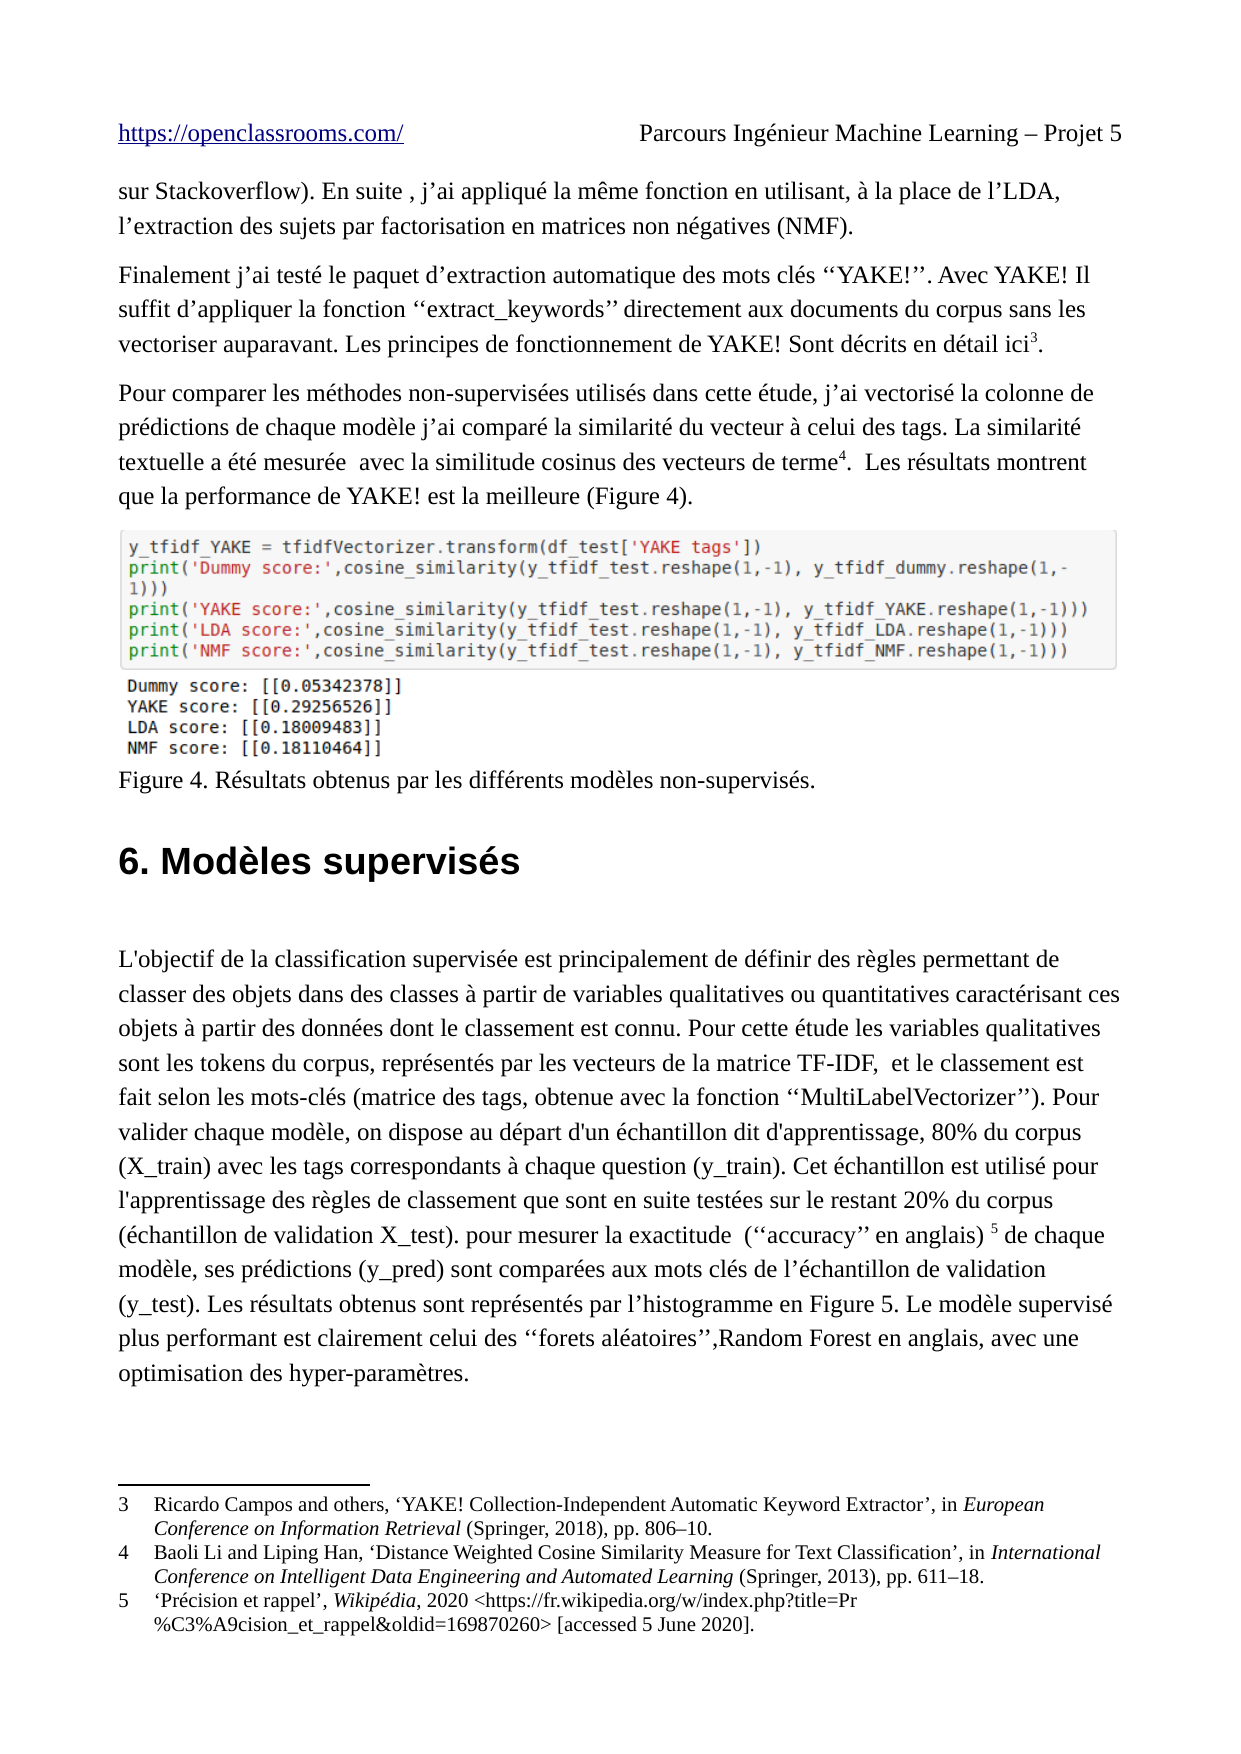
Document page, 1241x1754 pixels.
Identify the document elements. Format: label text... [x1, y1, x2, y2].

text Figure 4. Résultats obtenus par les différents modèles non-supervisés. [118, 760, 1122, 794]
text sur Stackoverflow). En suite , j’ai appliqué la même fonction en utilisant, à la place de l’LDA, l’extraction des sujets par factorisation en matrices non négatives (NMF). [118, 176, 1122, 239]
text Ricardo Campos and others, ‘YAKE! Collection-Independent Automatic Keyword Extractor’, in European Conference on Information Retrieval (Springer, 2018), pp. 806–10. [118, 1491, 1122, 1539]
text Pour comparer les méthodes non-supervisées utilisés dans cette étude, j’ai vectorisé la colonne de prédictions de chaque modèle j’ai comparé la similarité du vecteur à celui des tags. La similarité textuelle a été mesurée avec la similitude cosinus des vecteurs de terme. Les résultats montrent que la performance de YAKE! est la meilleure (Figure 4). [118, 378, 1122, 510]
text L'objectif de la classification supervisée est principalement de définir des règles permettant de classer des objets dans des classes à partir de variables qualitatives ou quantitatives caractérisant ces objets à partir des données dont le classement est connu. Pour cette étude les variables qualitatives sont les tokens du corpus, représentés par les vecteurs de la matrice TF-IDF, et le classement est fait selon les mots-clés (matrice des tags, obtenue avec la fonction ‘‘MultiLabelVectorizer’’). Pour valider chaque modèle, on dispose au départ d'un échantillon dit d'apprentissage, 80% du corpus (X_train) avec les tags correspondants à chaque question (y_train). Cet échantillon est utilisé pour l'apprentissage des règles de classement que sont en suite testées sur le restant 20% du corpus (échantillon de validation X_test). pour mesurer la exactitude (‘‘accuracy’’ en anglais) de chaque modèle, ses prédictions (y_pred) sont comparées aux mots clés de l’échantillon de validation (y_test). Les résultats obtenus sont représentés par l’histogramme en Figure 5. Le modèle supervisé plus performant est clairement celui des ‘‘forets aléatoires’’,Random Forest en anglais, avec une optimisation des hyper-paramètres. [118, 944, 1122, 1387]
text Finalement j’ai testé le paquet d’extraction automatique des mots clés ‘‘YAKE!’’. Avec YAKE! Il suffit d’appliquer la fonction ‘‘extract_keywords’’ directement aux documents du corpus sans les vectoriser auparavant. Les principes de fonctionnement de YAKE! Sont décrits en détail ici. [118, 260, 1122, 358]
text Baoli Li and Liping Han, ‘Distance Weighted Cosine Similarity Measure for Text Classification’, in International Conference on Intelligent Data Engineering and Automated Learning (Springer, 2013), pp. 611–18. [118, 1539, 1122, 1588]
picture [118, 530, 1123, 760]
subtitle 6. Modèles supervisés [118, 839, 1122, 883]
text ‘Précision et rappel’, Wikipédia, 2020 <https://fr.wikipedia.org/w/index.php?title=Pr%C3%A9cision_et_rappel&oldid=169870260> [accessed 5 June 2020]. [118, 1588, 1122, 1636]
